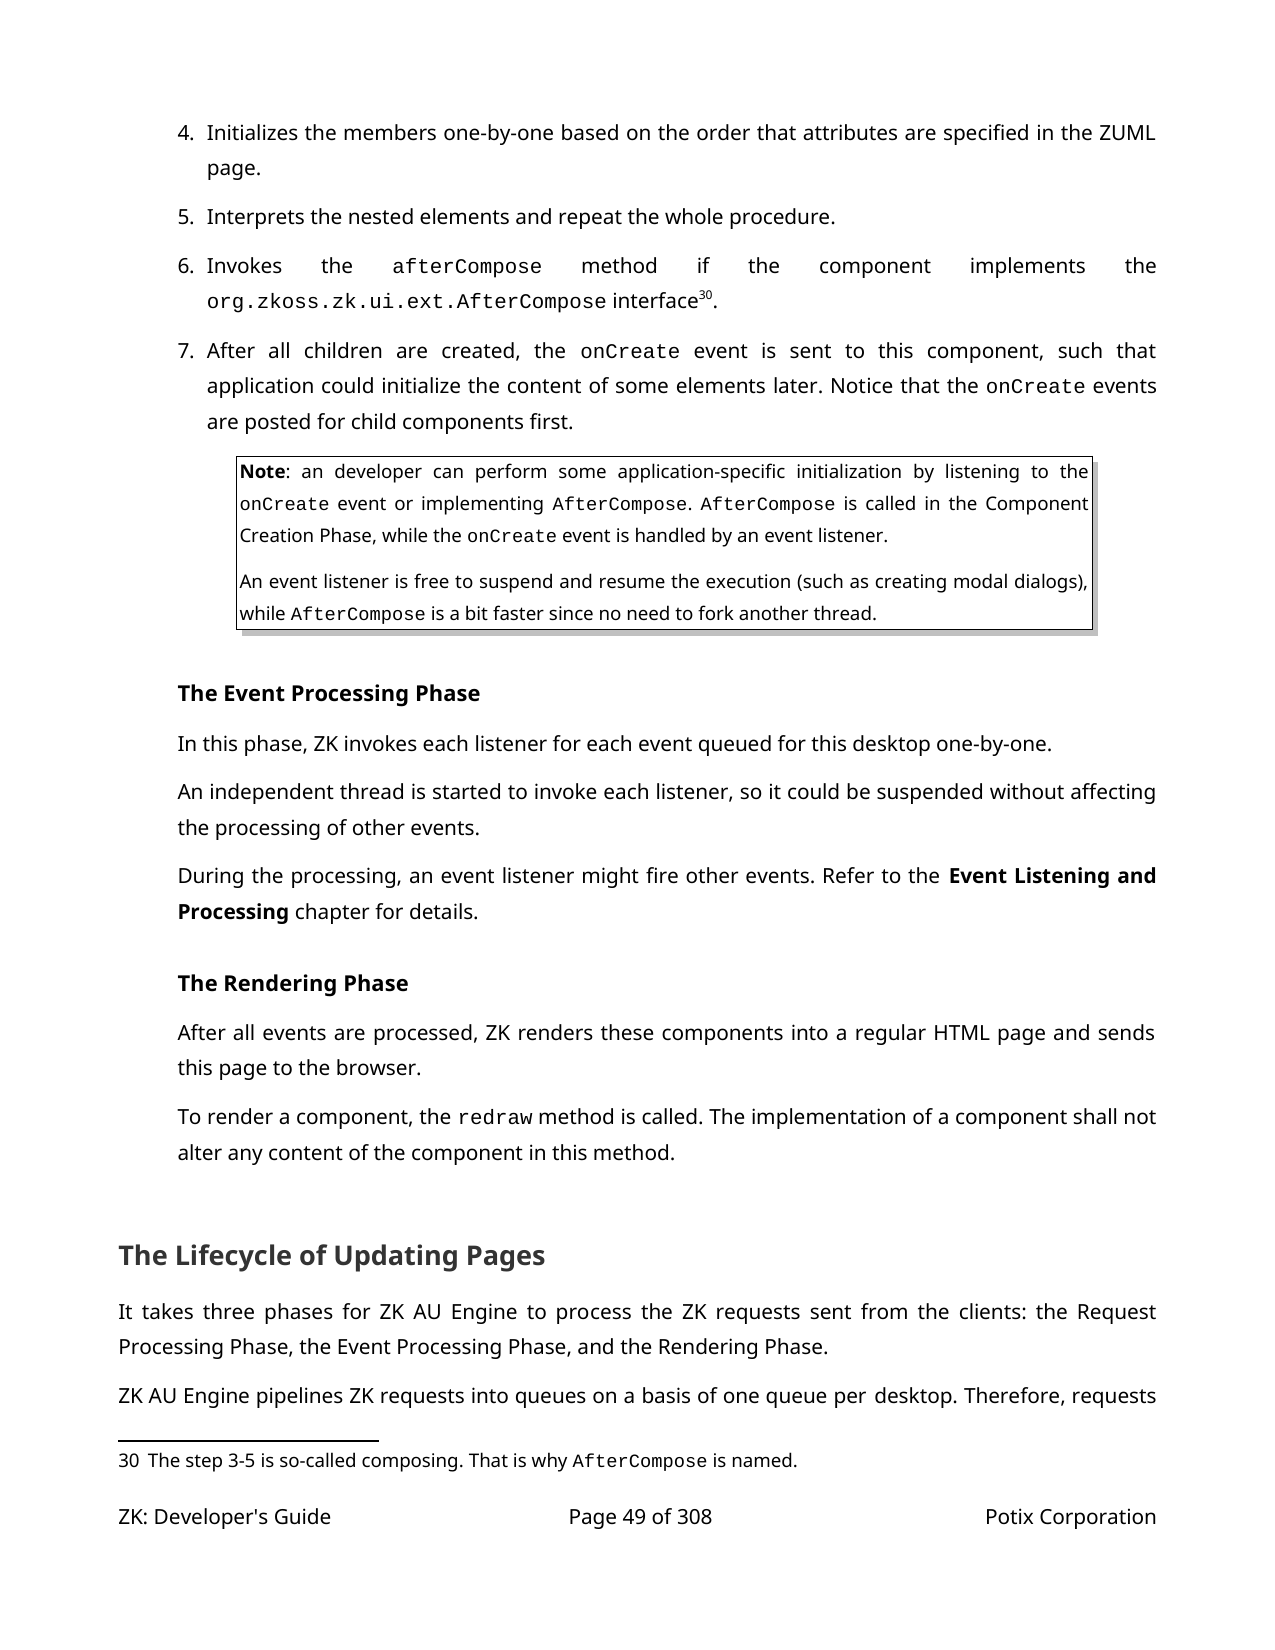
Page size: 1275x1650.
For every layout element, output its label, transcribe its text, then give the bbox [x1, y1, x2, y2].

list Initializes the members one-by-one based on the order that attributes are specified in the ZUML page. [177, 118, 1157, 182]
text In this phase, ZK invokes each listener for each event queued for this desktop one-by-one. [177, 729, 1157, 757]
subtitle The Event Processing Phase [177, 678, 1157, 708]
text After all events are processed, ZK renders these components into a regular HTML page and sends this page to the browser. [177, 1018, 1157, 1082]
text To render a component, the redraw method is called. The implementation of a component shall not alter any content of the component in this method. [177, 1102, 1157, 1166]
subtitle The Lifecycle of Updating Pages [118, 1237, 1157, 1273]
list After all children are created, the onCreate event is sent to this component, such that application could initialize the content of some elements later. Notice that the onCreate events are posted for child components first. [177, 336, 1157, 435]
text ZK AU Engine pipelines ZK requests into queues on a basis of one queue per desktop. Therefore, requests [118, 1381, 1157, 1409]
list The step 3-5 is so-called composing. That is why AfterCompose is named. [118, 1447, 1157, 1473]
text An independent thread is started to invoke each listener, so it could be suspended without affecting the processing of other events. [177, 777, 1157, 841]
text An event listener is free to suspend and resume the execution (such as creating modal dialogs), while AfterCompose is a bit faster since no need to fork another thread. [237, 566, 1092, 629]
text It takes three phases for ZK AU Engine to process the ZK requests sent from the clients: the Request Processing Phase, the Event Processing Phase, and the Rendering Phase. [118, 1297, 1157, 1361]
subtitle The Rendering Phase [177, 967, 1157, 997]
list Interprets the nested elements and repeat the whole procedure. [177, 202, 1157, 230]
text During the processing, an event listener might fire other events. Refer to the Event Listening and Processing chapter for details. [177, 862, 1157, 925]
text Note: an developer can perform some application-specific initialization by listening to the onCreate event or implementing AfterCompose. AfterCompose is called in the Component Creation Phase, while the onCreate event is handled by an event listener. [237, 457, 1092, 548]
list Invokes the afterCompose method if the component implements the org.zkoss.zk.ui.ext.AfterCompose interface. [177, 251, 1157, 315]
